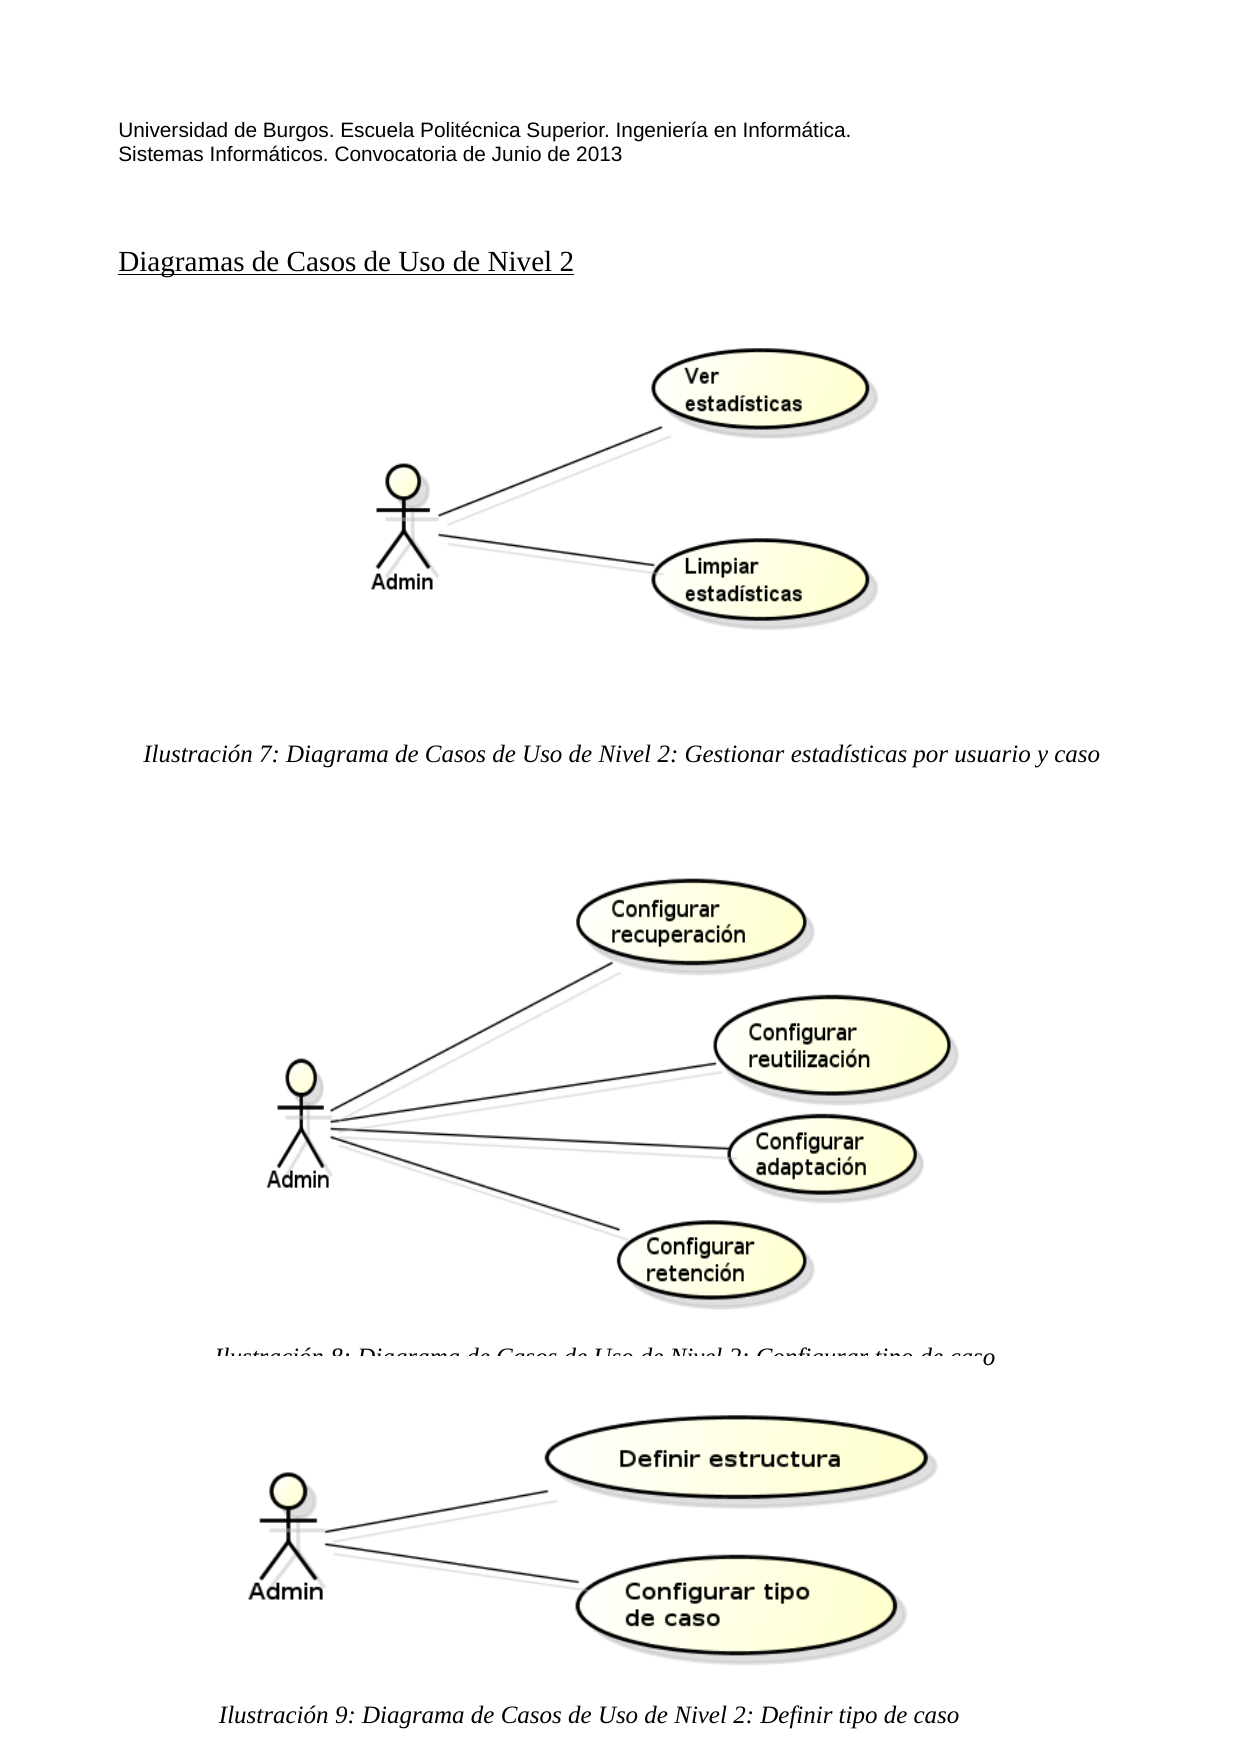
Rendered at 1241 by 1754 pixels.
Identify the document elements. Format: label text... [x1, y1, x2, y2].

subtitle Diagramas de Casos de Uso de Nivel 2 [118, 244, 1122, 278]
picture [276, 296, 969, 714]
text Ilustración 8: Diagrama de Casos de Uso de Nivel 2: Configurar tipo de caso [187, 1331, 1024, 1371]
picture [231, 852, 981, 1331]
text Ilustración 7: Diagrama de Casos de Uso de Nivel 2: Gestionar estadísticas por usuario y caso [138, 739, 1108, 768]
text Ilustración 9: Diagrama de Casos de Uso de Nivel 2: Definir tipo de caso [198, 1368, 983, 1729]
picture [211, 1368, 970, 1689]
